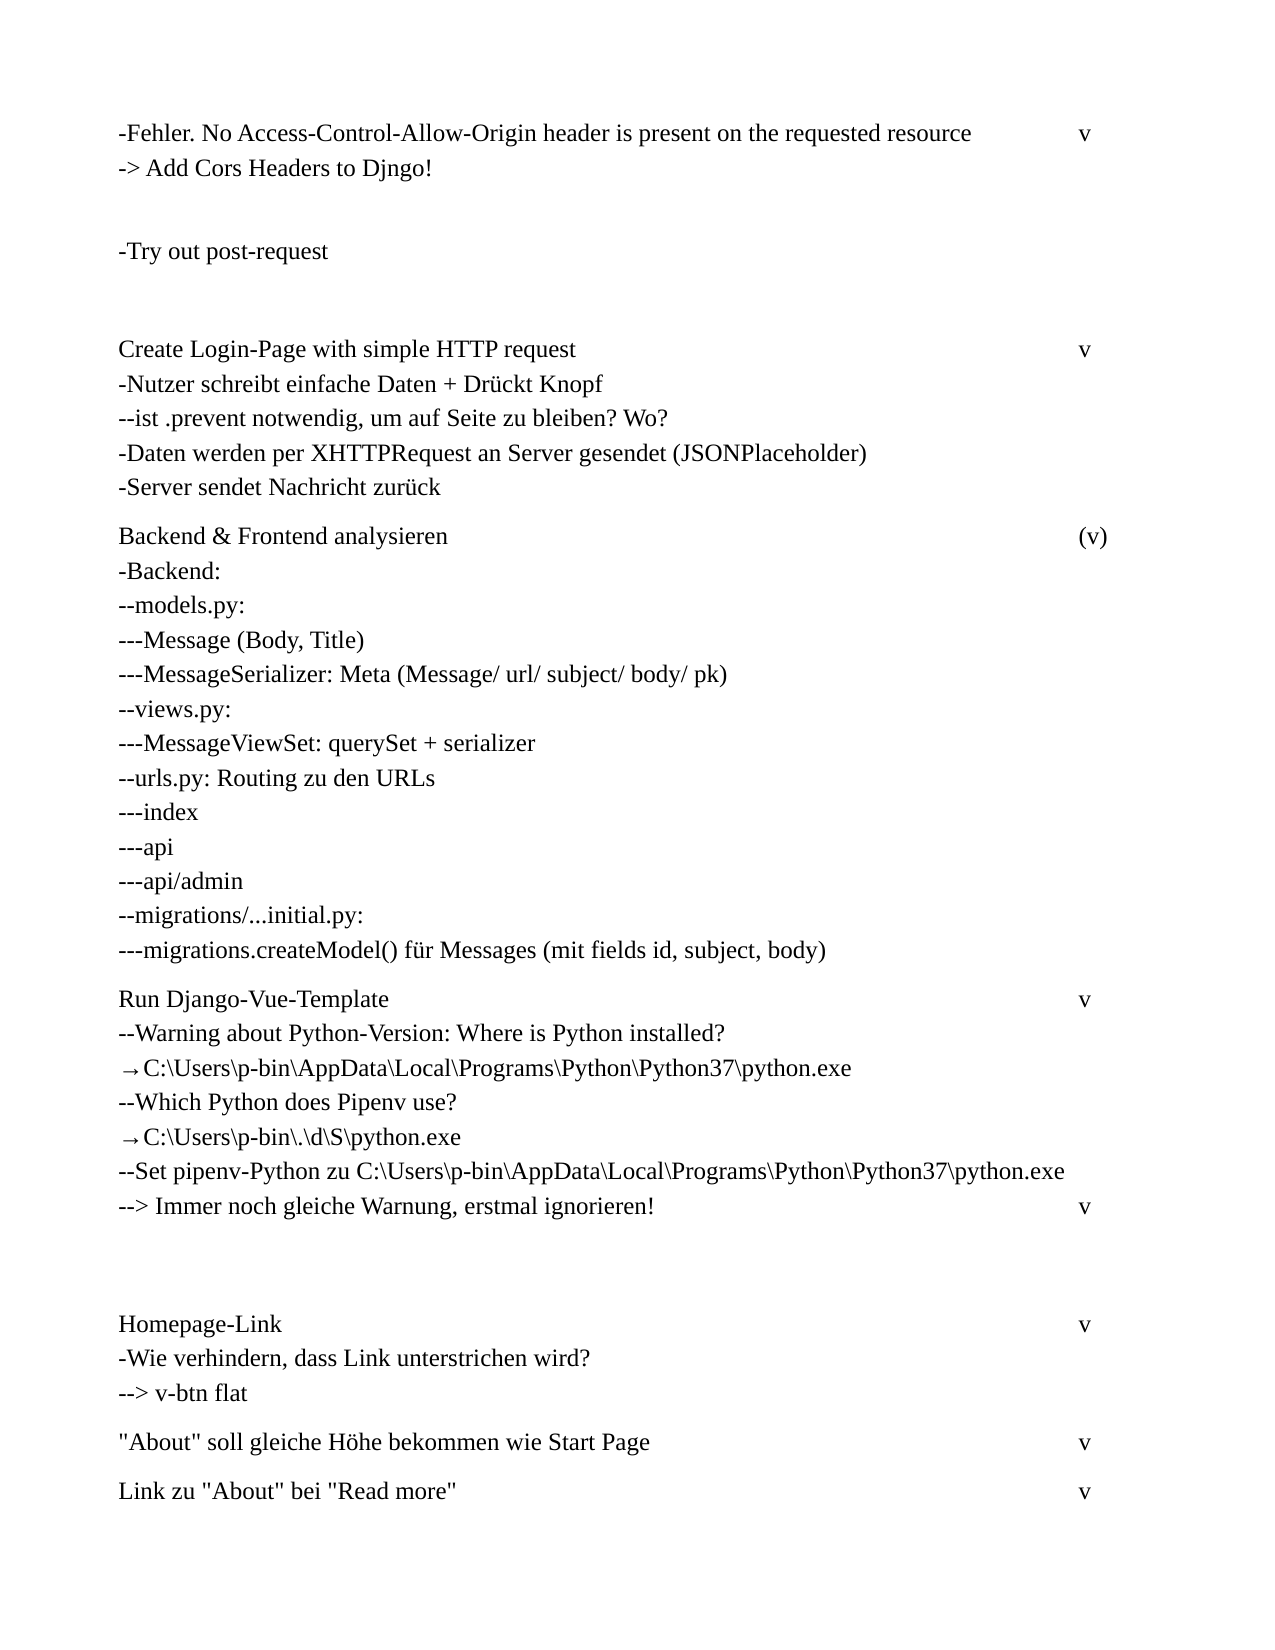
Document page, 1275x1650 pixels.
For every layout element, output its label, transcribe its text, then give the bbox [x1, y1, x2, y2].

text Create Login-Page with simple HTTP request v -Nutzer schreibt einfache Daten + Drückt Knopf --ist .prevent notwendig, um auf Seite zu bleiben? Wo? -Daten werden per XHTTPRequest an Server gesendet (JSONPlaceholder) -Server sendet Nachricht zurück [118, 334, 1157, 501]
text Backend & Frontend analysieren (v) -Backend: --models.py: ---Message (Body, Title) ---MessageSerializer: Meta (Message/ url/ subject/ body/ pk) --views.py: ---MessageViewSet: querySet + serializer --urls.py: Routing zu den URLs ---index ---api ---api/admin --migrations/...initial.py: ---migrations.createModel() für Messages (mit fields id, subject, body) [118, 521, 1157, 964]
text Run Django-Vue-Template v --Warning about Python-Version: Where is Python installed? →C:\Users\p-bin\AppData\Local\Programs\Python\Python37\python.exe --Which Python does Pipenv use? →C:\Users\p-bin\.\d\S\python.exe --Set pipenv-Python zu C:\Users\p-bin\AppData\Local\Programs\Python\Python37\python.exe --> Immer noch gleiche Warnung, erstmal ignorieren! v [118, 984, 1157, 1289]
text "About" soll gleiche Höhe bekommen wie Start Page v [118, 1427, 1157, 1456]
text Link zu "About" bei "Read more" v [118, 1476, 1157, 1505]
text -Try out post-request [118, 202, 1157, 265]
text Homepage-Link v -Wie verhindern, dass Link unterstrichen wird? --> v-btn flat [118, 1309, 1157, 1407]
text -Fehler. No Access-Control-Allow-Origin header is present on the requested resource v -> Add Cors Headers to Djngo! [118, 118, 1157, 181]
